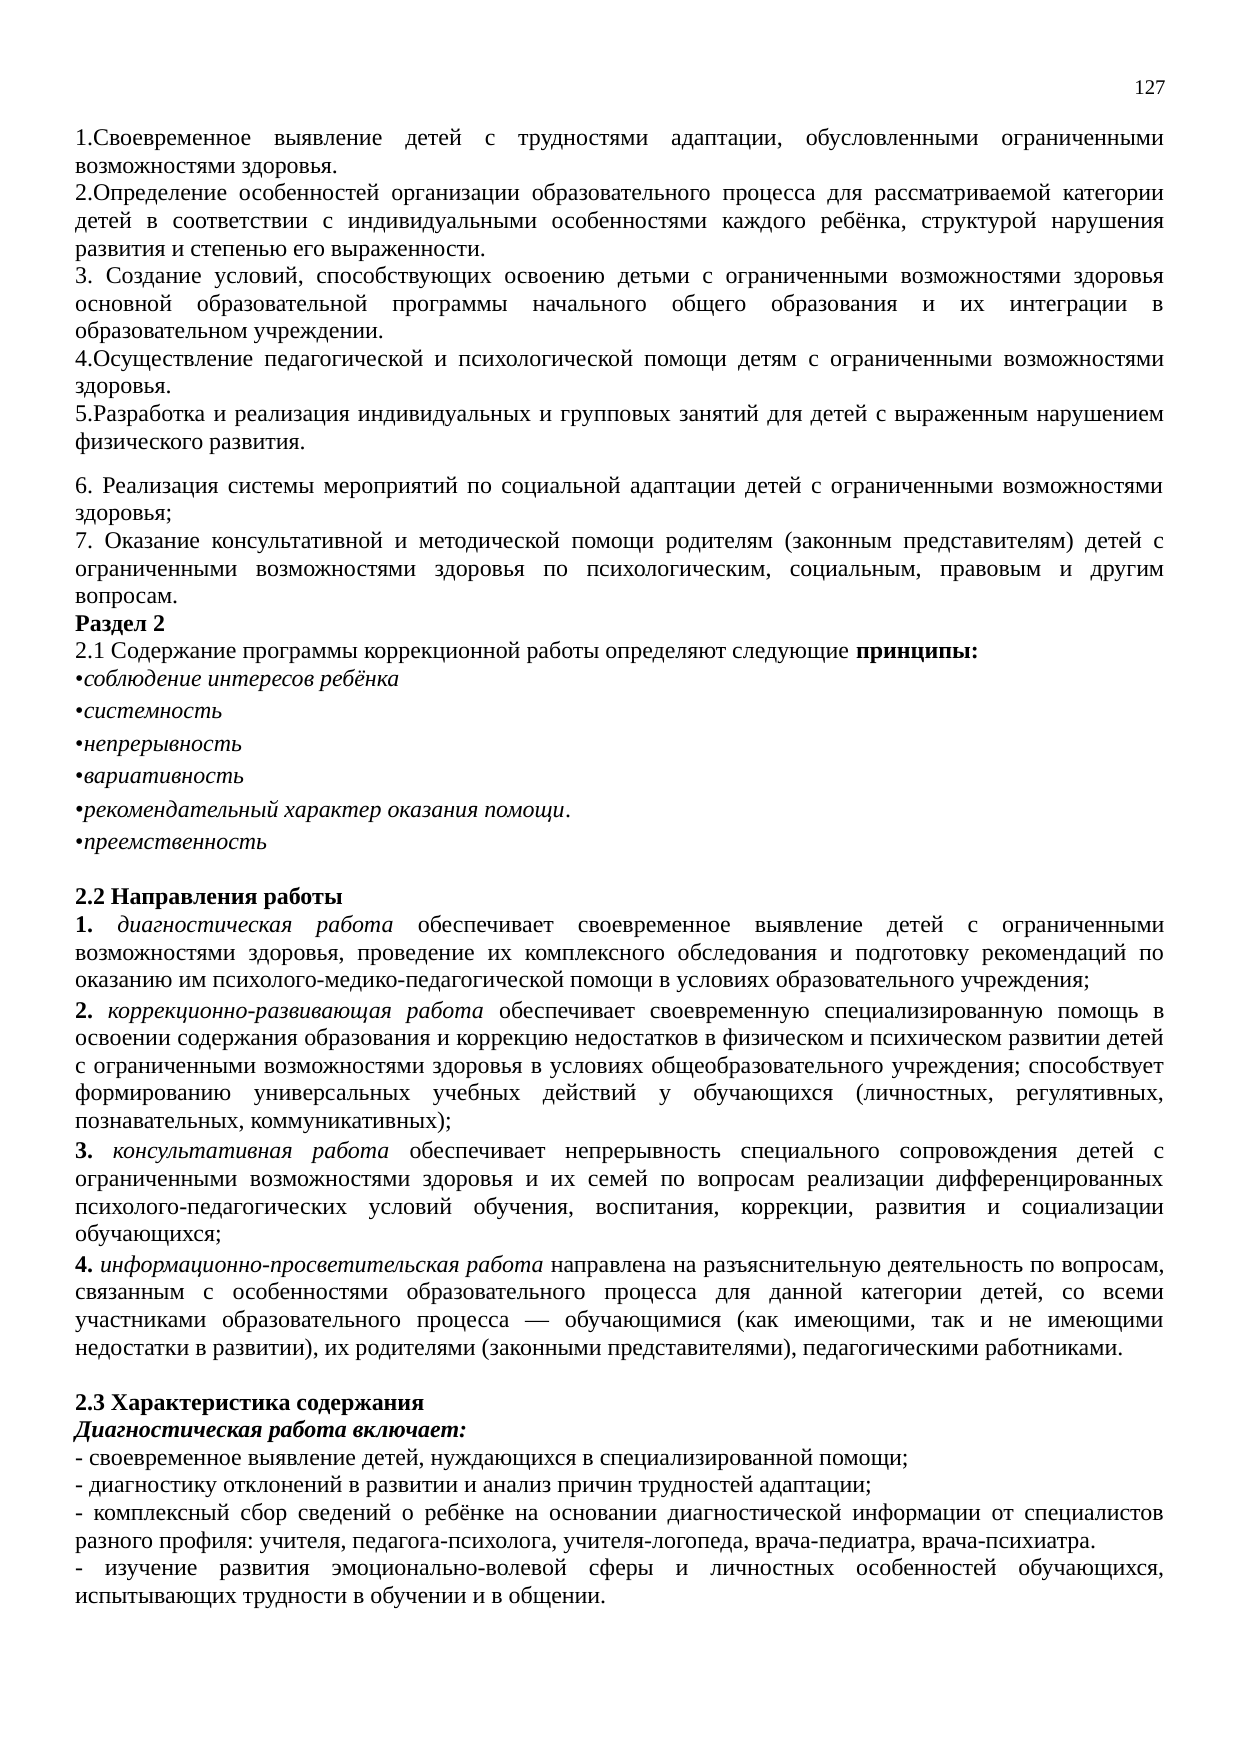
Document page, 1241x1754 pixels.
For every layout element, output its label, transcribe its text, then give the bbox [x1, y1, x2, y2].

text 7. Оказание консультативной и методической помощи родителям (законным представителям) детей с ограниченными возможностями здоровья по психологическим, социальным, правовым и другим вопросам. [75, 526, 1165, 609]
text 2.3 Характеристика содержания [75, 1388, 1165, 1415]
text 4.Осуществление педагогической и психологической помощи детям с ограниченными возможностями здоровья. [75, 344, 1165, 399]
text 6. Реализация системы мероприятий по социальной адаптации детей с ограниченными возможностями здоровья; [75, 471, 1165, 526]
text - диагностику отклонений в развитии и анализ причин трудностей адаптации; [75, 1471, 1165, 1498]
text 1.Своевременное выявление детей с трудностями адаптации, обусловленными ограниченными возможностями здоровья. [75, 123, 1165, 178]
text 2.Определение особенностей организации образовательного процесса для рассматриваемой категории детей в соответствии с индивидуальными особенностями каждого ребёнка, структурой нарушения развития и степенью его выраженности. [75, 178, 1165, 261]
text 3. Создание условий, способствующих освоению детьми с ограниченными возможностями здоровья основной образовательной программы начального общего образования и их интеграции в образовательном учреждении. [75, 261, 1165, 344]
text 2.2 Направления работы [75, 882, 1165, 910]
text 1. диагностическая работа обеспечивает своевременное выявление детей с ограниченными возможностями здоровья, проведение их комплексного обследования и подготовку рекомендаций по оказанию им психолого-медико-педагогической помощи в условиях образовательного учреждения; [75, 910, 1165, 993]
text - своевременное выявление детей, нуждающихся в специализированной помощи; [75, 1443, 1165, 1471]
list непрерывность [75, 729, 1165, 756]
text 2. коррекционно-развивающая работа обеспечивает своевременную специализированную помощь в освоении содержания образования и коррекцию недостатков в физическом и психическом развитии детей с ограниченными возможностями здоровья в условиях общеобразовательного учреждения; способствует формированию универсальных учебных действий у обучающихся (личностных, регулятивных, познавательных, коммуникативных); [75, 996, 1165, 1134]
text 2.1 Содержание программы коррекционной работы определяют следующие принципы: [75, 636, 1165, 664]
list вариативность [75, 761, 1165, 789]
text 3. консультативная работа обеспечивает непрерывность специального сопровождения детей с ограниченными возможностями здоровья и их семей по вопросам реализации дифференцированных психолого-педагогических условий обучения, воспитания, коррекции, развития и социализации обучающихся; [75, 1136, 1165, 1247]
text Диагностическая работа включает: [75, 1415, 1165, 1443]
text 5.Разработка и реализация индивидуальных и групповых занятий для детей с выраженным нарушением физического развития. [75, 399, 1165, 454]
list рекомендательный характер оказания помощи. [75, 794, 1165, 822]
list преемственность [75, 827, 1165, 855]
text 4. информационно-просветительская работа направлена на разъяснительную деятельность по вопросам, связанным с особенностями образовательного процесса для данной категории детей, со всеми участниками образовательного процесса — обучающимися (как имеющими, так и не имеющими недостатки в развитии), их родителями (законными представителями), педагогическими работниками. [75, 1250, 1165, 1360]
list системность [75, 696, 1165, 724]
text - изучение развития эмоционально-волевой сферы и личностных особенностей обучающихся, испытывающих трудности в обучении и в общении. [75, 1553, 1165, 1608]
text Раздел 2 [75, 609, 1165, 636]
text - комплексный сбор сведений о ребёнке на основании диагностической информации от специалистов разного профиля: учителя, педагога-психолога, учителя-логопеда, врача-педиатра, врача-психиатра. [75, 1498, 1165, 1553]
list соблюдение интересов ребёнка [75, 664, 1165, 692]
